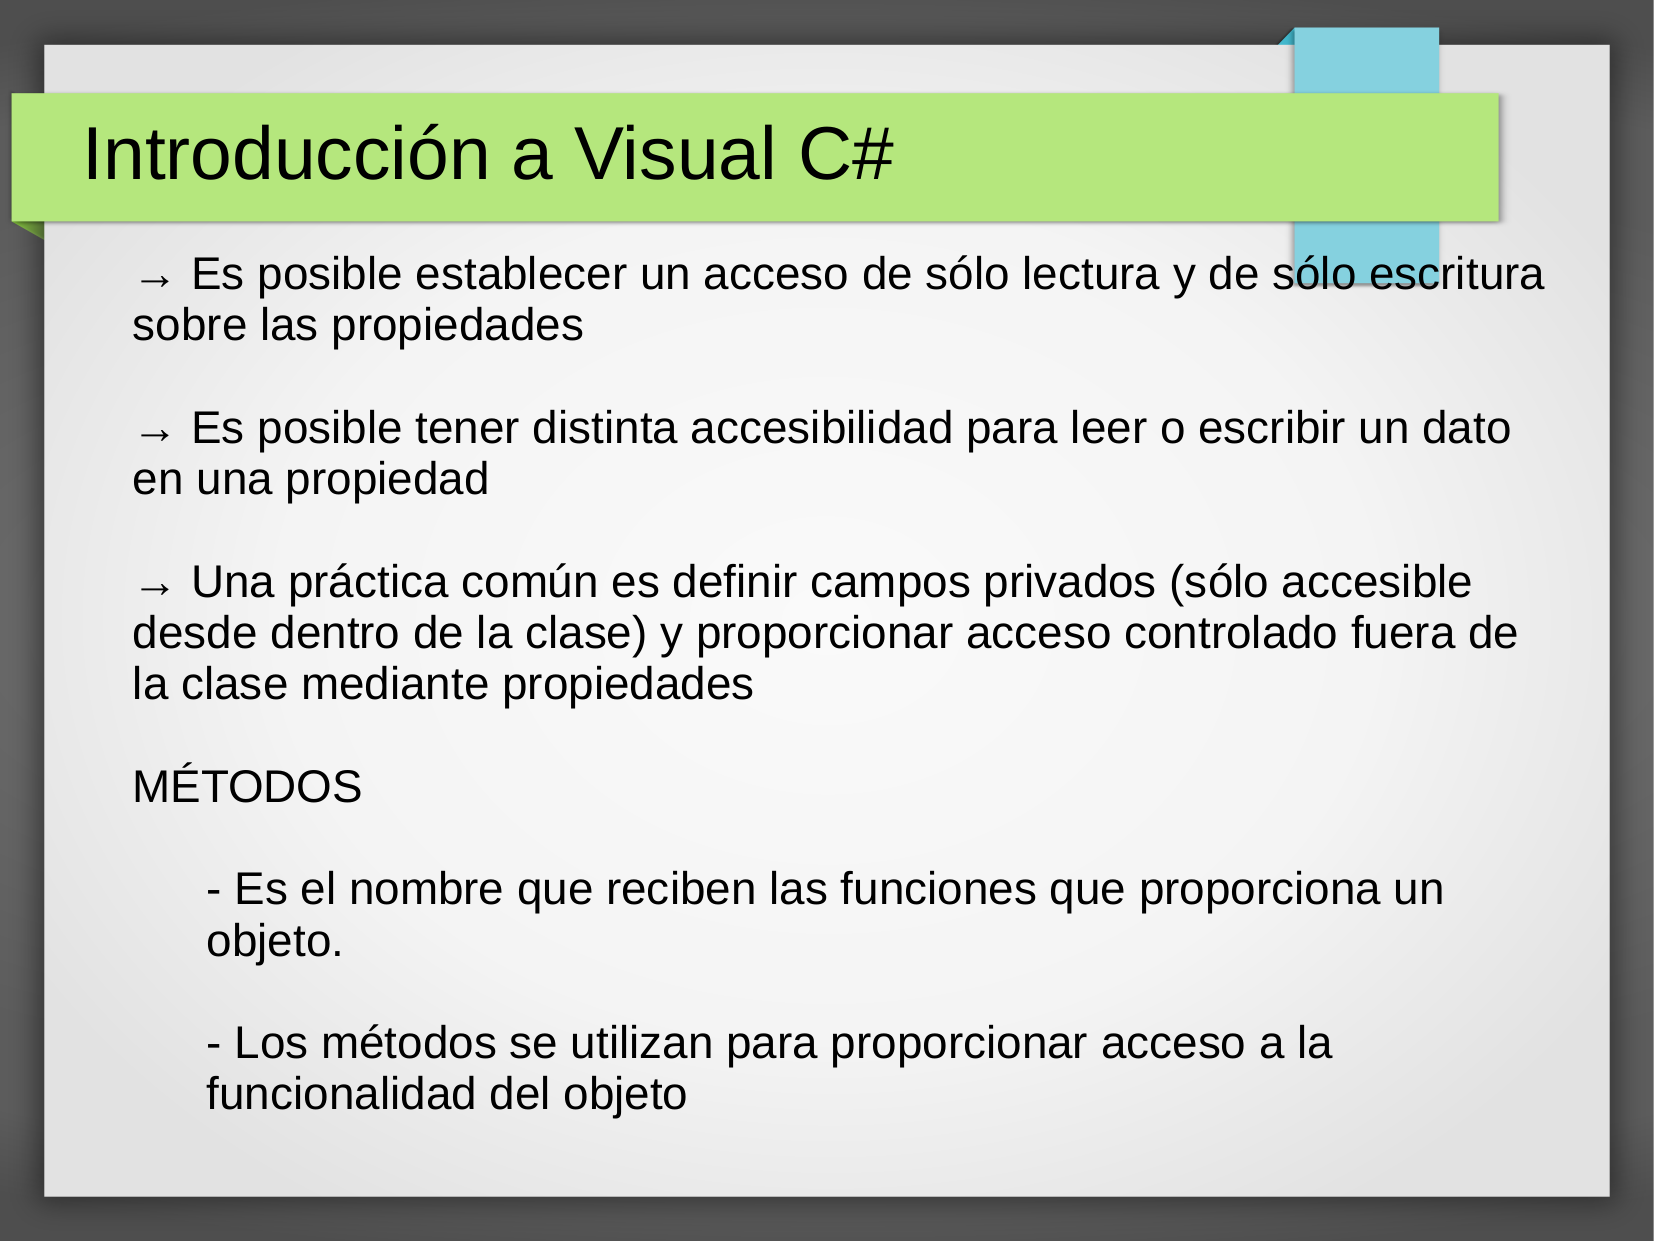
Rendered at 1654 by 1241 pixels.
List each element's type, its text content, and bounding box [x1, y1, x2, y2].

text_box → Es posible establecer un acceso de sólo lectura y de sólo escritura sobre las propiedades → Es posible tener distinta accesibilidad para leer o escribir un dato en una propiedad → Una práctica común es definir campos privados (sólo accesible desde dentro de la clase) y proporcionar acceso controlado fuera de la clase mediante propiedades MÉTODOS - Es el nombre que reciben las funciones que proporciona un objeto. - Los métodos se utilizan para proporcionar acceso a la funcionalidad del objeto [59, 248, 1548, 1120]
title Introducción a Visual C# [82, 94, 1264, 213]
picture [0, 0, 1654, 1241]
